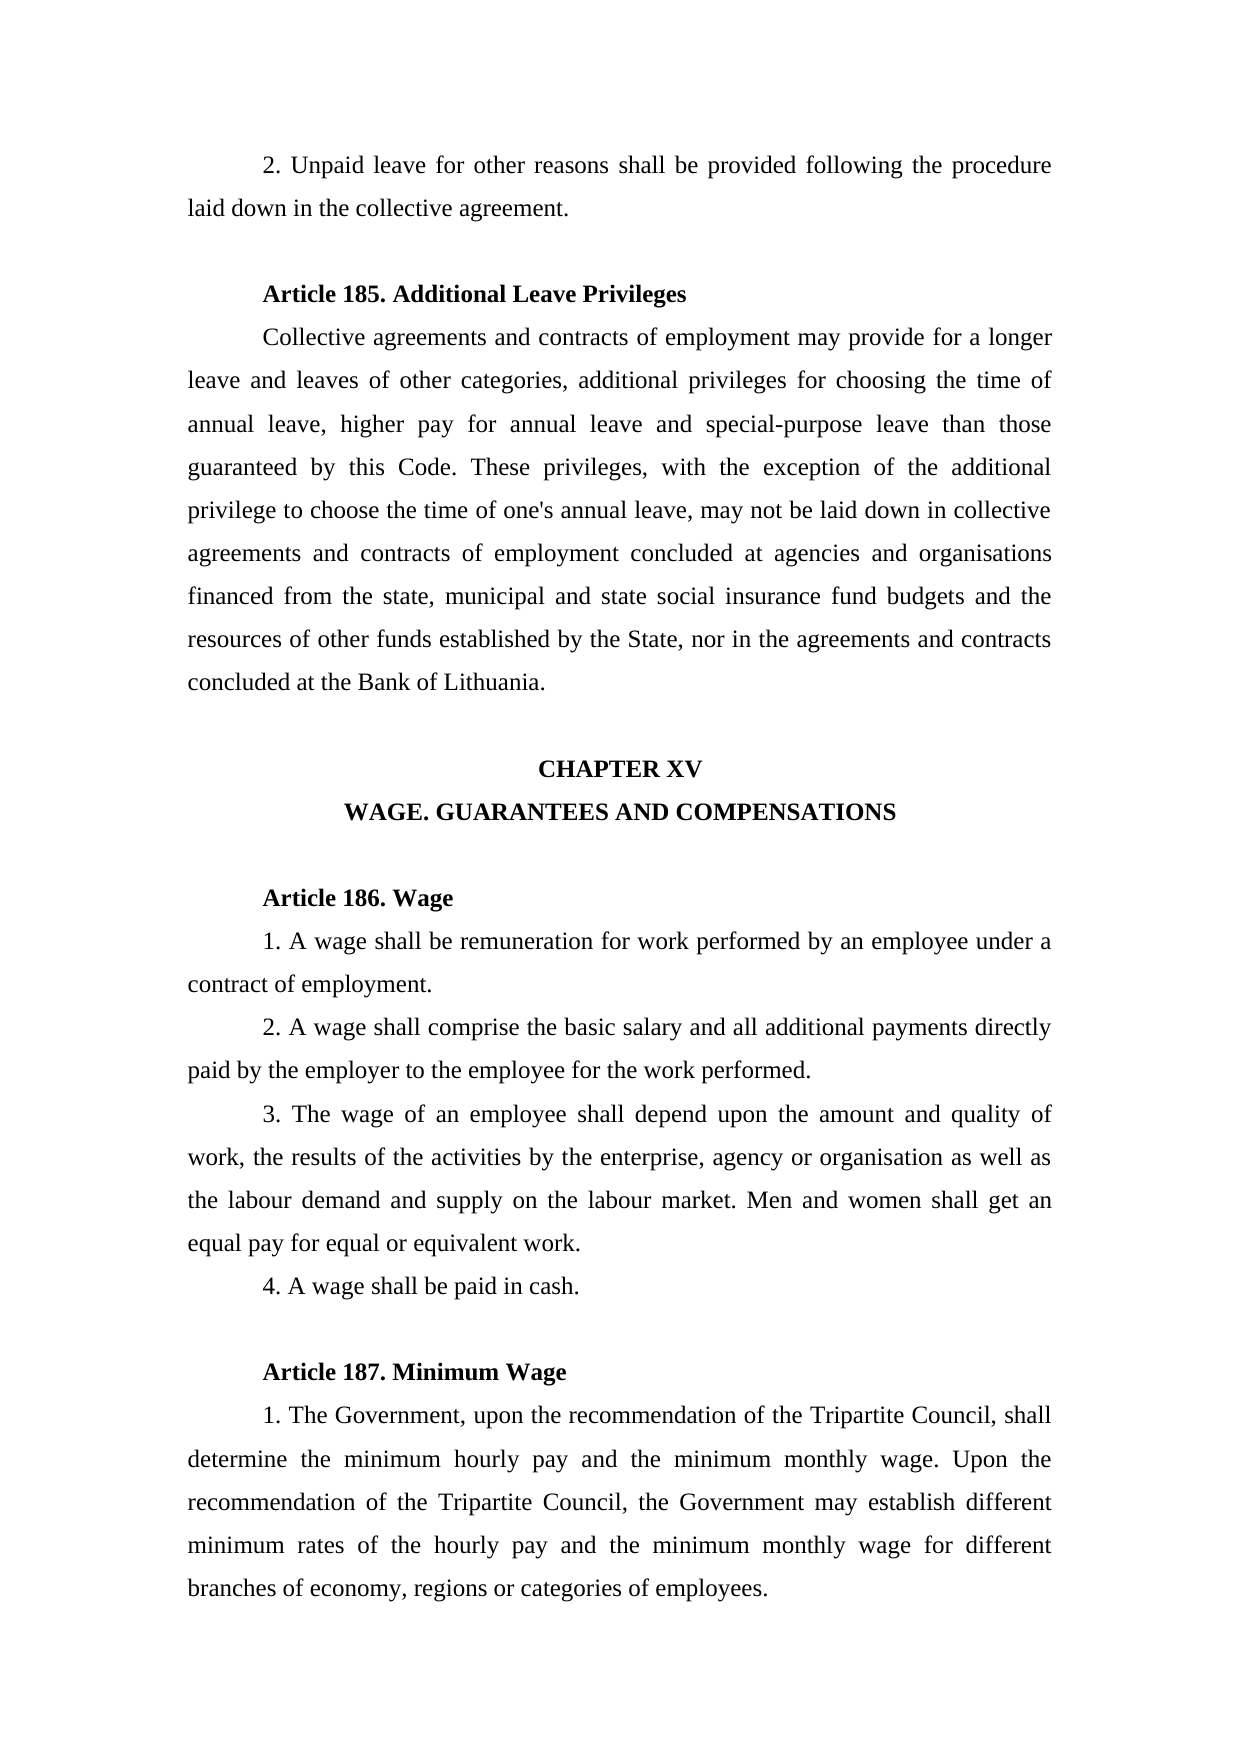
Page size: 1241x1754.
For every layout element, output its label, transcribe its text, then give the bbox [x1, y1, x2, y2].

text 3. The wage of an employee shall depend upon the amount and quality of work, the results of the activities by the enterprise, agency or organisation as well as the labour demand and supply on the labour market. Men and women shall get an equal pay for equal or equivalent work. [187, 1099, 1053, 1257]
text Article 185. Additional Leave Privileges [187, 279, 1053, 308]
text 2. A wage shall comprise the basic salary and all additional payments directly paid by the employer to the employee for the work performed. [187, 1012, 1053, 1084]
text 2. Unpaid leave for other reasons shall be provided following the procedure laid down in the collective agreement. [187, 150, 1053, 222]
text 1. A wage shall be remuneration for work performed by an employee under a contract of employment. [187, 926, 1053, 998]
text CHAPTER XV [187, 754, 1053, 782]
text 1. The Government, upon the recommendation of the Tripartite Council, shall determine the minimum hourly pay and the minimum monthly wage. Upon the recommendation of the Tripartite Council, the Government may establish different minimum rates of the hourly pay and the minimum monthly wage for different branches of economy, regions or categories of employees. [187, 1401, 1053, 1602]
text 4. A wage shall be paid in cash. [187, 1271, 1053, 1300]
text Article 186. Wage [187, 883, 1053, 912]
text WAGE. GUARANTEES AND COMPENSATIONS [187, 797, 1053, 826]
text Article 187. Minimum Wage [187, 1357, 1053, 1386]
text Collective agreements and contracts of employment may provide for a longer leave and leaves of other categories, additional privileges for choosing the time of annual leave, higher pay for annual leave and special-purpose leave than those guaranteed by this Code. These privileges, with the exception of the additional privilege to choose the time of one's annual leave, may not be laid down in collective agreements and contracts of employment concluded at agencies and organisations financed from the state, municipal and state social insurance fund budgets and the resources of other funds established by the State, nor in the agreements and contracts concluded at the Bank of Lithuania. [187, 322, 1053, 696]
